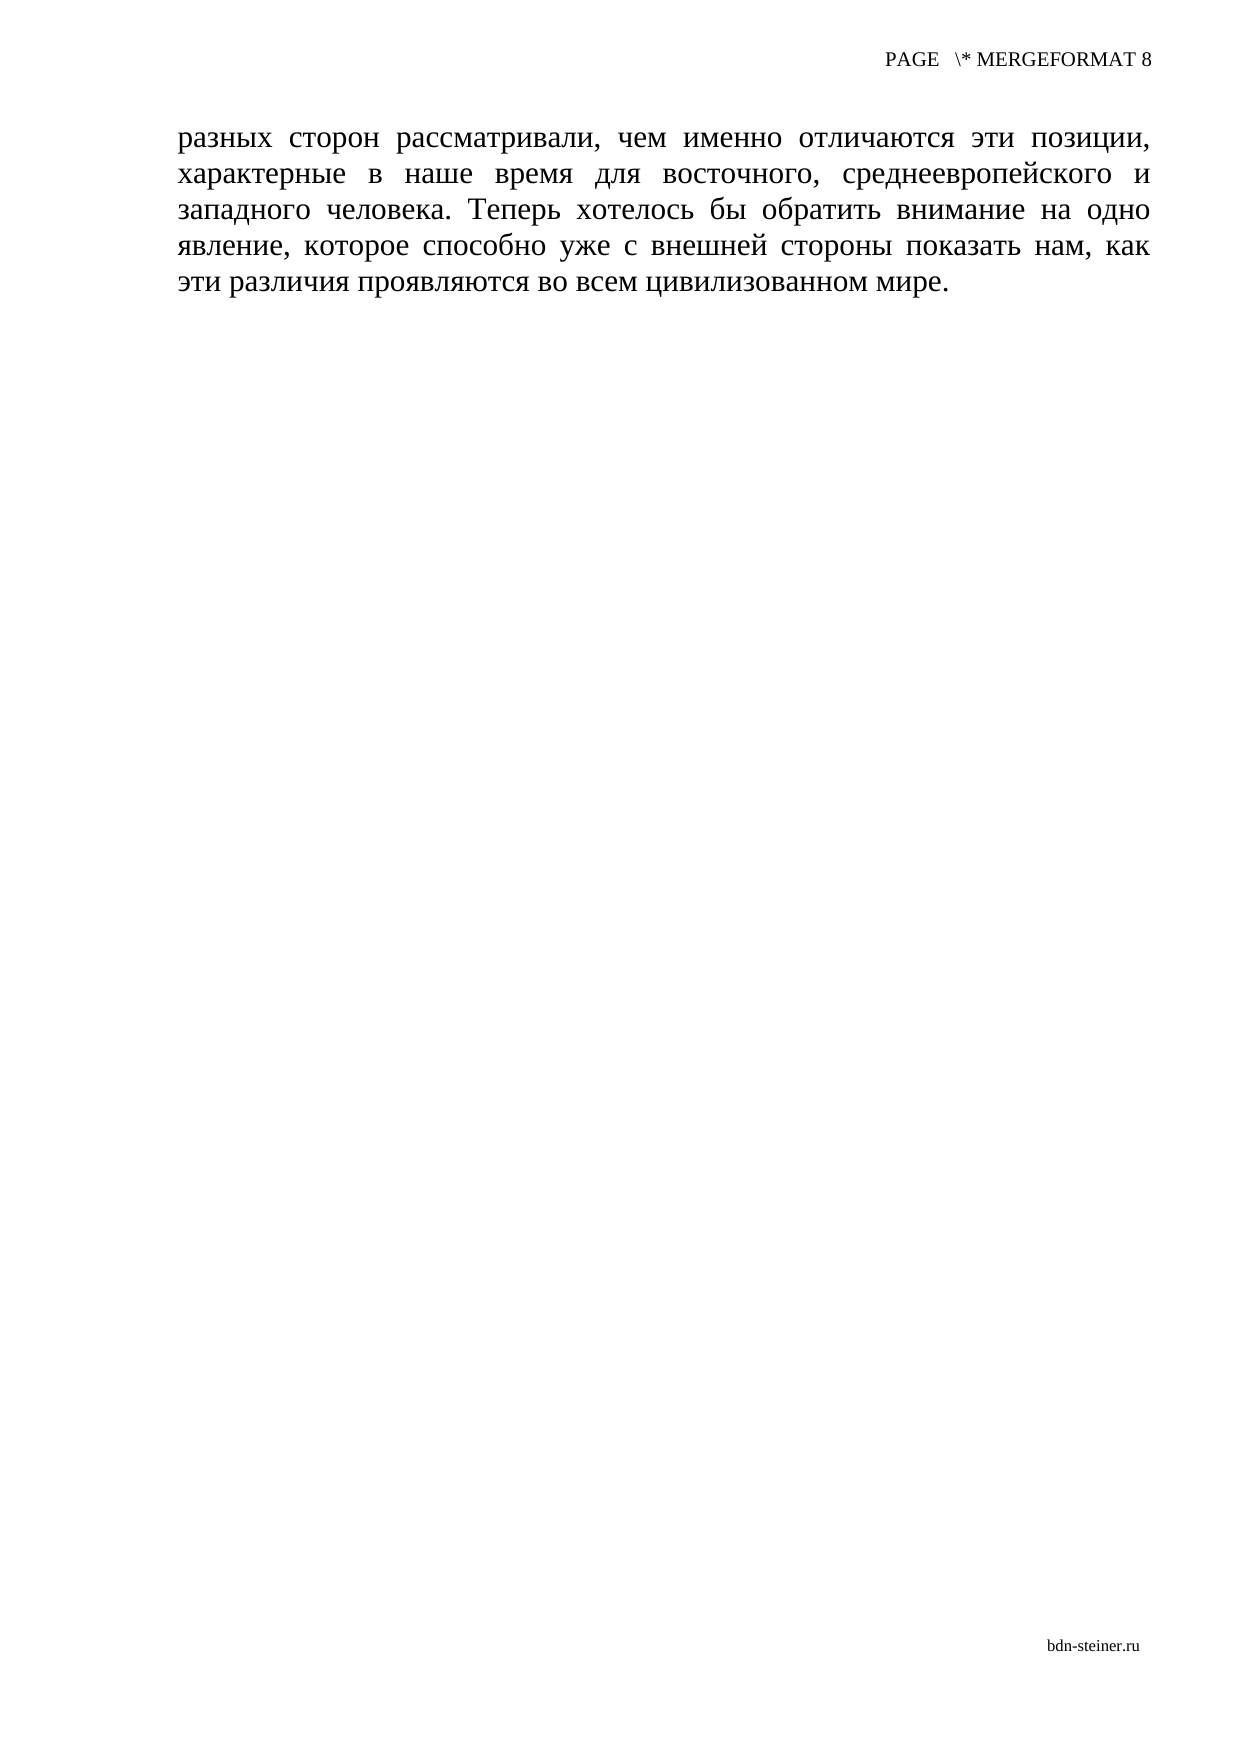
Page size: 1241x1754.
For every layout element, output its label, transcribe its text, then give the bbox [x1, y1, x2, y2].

text разных сторон рассматривали, чем именно отличаются эти позиции, характерные в наше время для восточного, среднеевропейского и западного человека. Теперь хотелось бы обратить внимание на одно явление, которое способно уже с внешней стороны показать нам, как эти различия проявляются во всем цивилизованном мире. [177, 118, 1152, 298]
